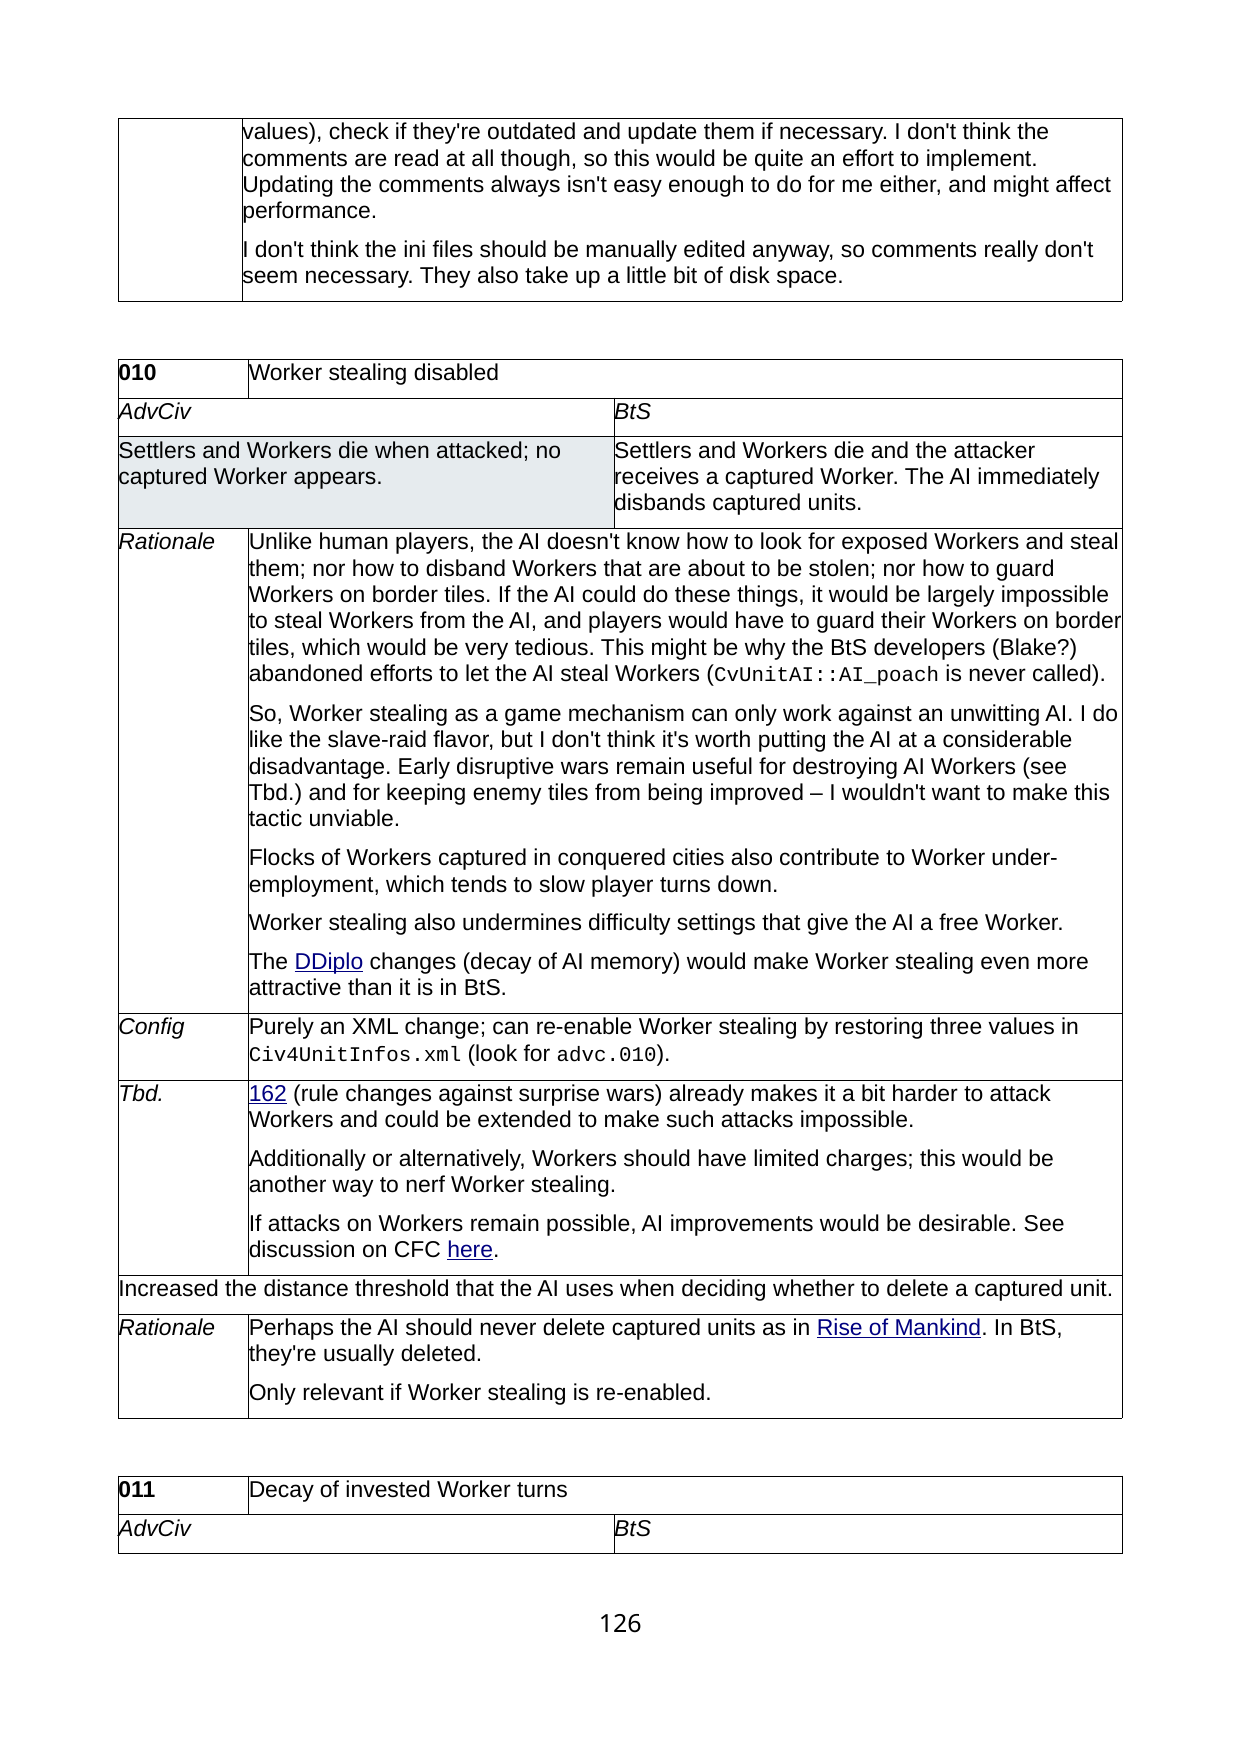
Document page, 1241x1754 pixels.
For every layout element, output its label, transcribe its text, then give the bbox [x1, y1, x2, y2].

table_cell [119, 119, 242, 301]
table_cell AdvCiv [119, 399, 614, 436]
table_cell Rationale [119, 1315, 248, 1418]
table_cell Increased the distance threshold that the AI uses when deciding whether to delete a captured unit. [119, 1276, 1122, 1314]
table_cell Tbd. [119, 1081, 248, 1275]
table_cell AdvCiv [119, 1515, 614, 1553]
table_header 010 [119, 360, 248, 398]
table_cell Settlers and Workers die and the attacker receives a captured Worker. The AI immediately disbands captured units. [615, 437, 1122, 528]
table_header 011 [119, 1477, 248, 1514]
table_cell values), check if they're outdated and update them if necessary. I don't think the comments are read at all though, so this would be quite an effort to implement. Updating the comments always isn't easy enough to do for me either, and might affect performance. I don't think the ini files should be manually edited anyway, so comments really don't seem necessary. They also take up a little bit of disk space. [243, 119, 1122, 301]
table_cell Config [119, 1014, 248, 1080]
table_cell 162 (rule changes against surprise wars) already makes it a bit harder to attack Workers and could be extended to make such attacks impossible. Additionally or alternatively, Workers should have limited charges; this would be another way to nerf Worker stealing. If attacks on Workers remain possible, AI improvements would be desirable. See discussion on CFC here. [249, 1081, 1122, 1275]
table_header Decay of invested Worker turns [249, 1477, 1122, 1514]
table_cell Unlike human players, the AI doesn't know how to look for exposed Workers and steal them; nor how to disband Workers that are about to be stolen; nor how to guard Workers on border tiles. If the AI could do these things, it would be largely impossible to steal Workers from the AI, and players would have to guard their Workers on border tiles, which would be very tedious. This might be why the BtS developers (Blake?) abandoned efforts to let the AI steal Workers (CvUnitAI::AI_poach is never called). So, Worker stealing as a game mechanism can only work against an unwitting AI. I do like the slave-raid flavor, but I don't think it's worth putting the AI at a considerable disadvantage. Early disruptive wars remain useful for destroying AI Workers (see Tbd.) and for keeping enemy tiles from being improved – I wouldn't want to make this tactic unviable. Flocks of Workers captured in conquered cities also contribute to Worker under-employment, which tends to slow player turns down. Worker stealing also undermines difficulty settings that give the AI a free Worker. The DDiplo changes (decay of AI memory) would make Worker stealing even more attractive than it is in BtS. [249, 529, 1122, 1013]
table_cell Purely an XML change; can re-enable Worker stealing by restoring three values in Civ4UnitInfos.xml (look for advc.010). [249, 1014, 1122, 1080]
table_cell Settlers and Workers die when attacked; no captured Worker appears. [119, 437, 614, 528]
table_header Worker stealing disabled [249, 360, 1122, 398]
table_cell Perhaps the AI should never delete captured units as in Rise of Mankind. In BtS, they're usually deleted. Only relevant if Worker stealing is re-enabled. [249, 1315, 1122, 1418]
table_cell BtS [615, 1515, 1122, 1553]
table_cell Rationale [119, 529, 248, 1013]
table_cell BtS [615, 399, 1122, 436]
